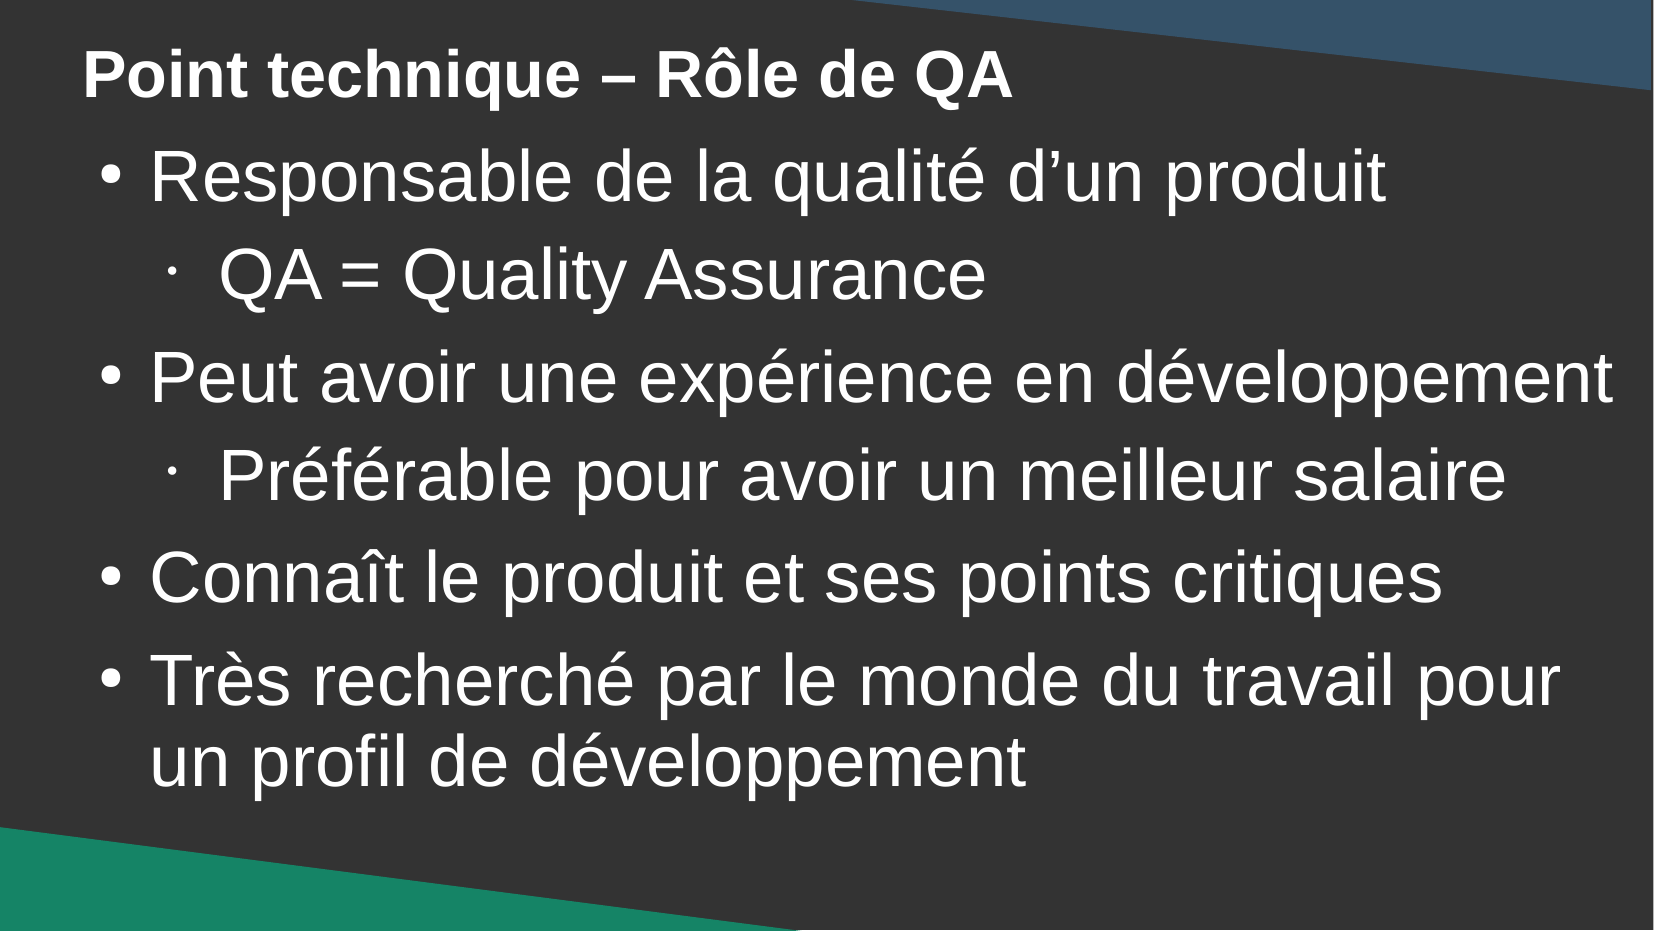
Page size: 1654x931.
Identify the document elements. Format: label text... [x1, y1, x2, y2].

list Responsable de la qualité d’un produit QA = Quality Assurance Peut avoir une expérience en développement Préférable pour avoir un meilleur salaire Connaît le produit et ses points critiques Très recherché par le monde du travail pour un profil de développement [80, 135, 1620, 827]
text_box [851, 0, 1651, 91]
text_box [0, 827, 802, 931]
title Point technique – Rôle de QA [82, 37, 1571, 122]
